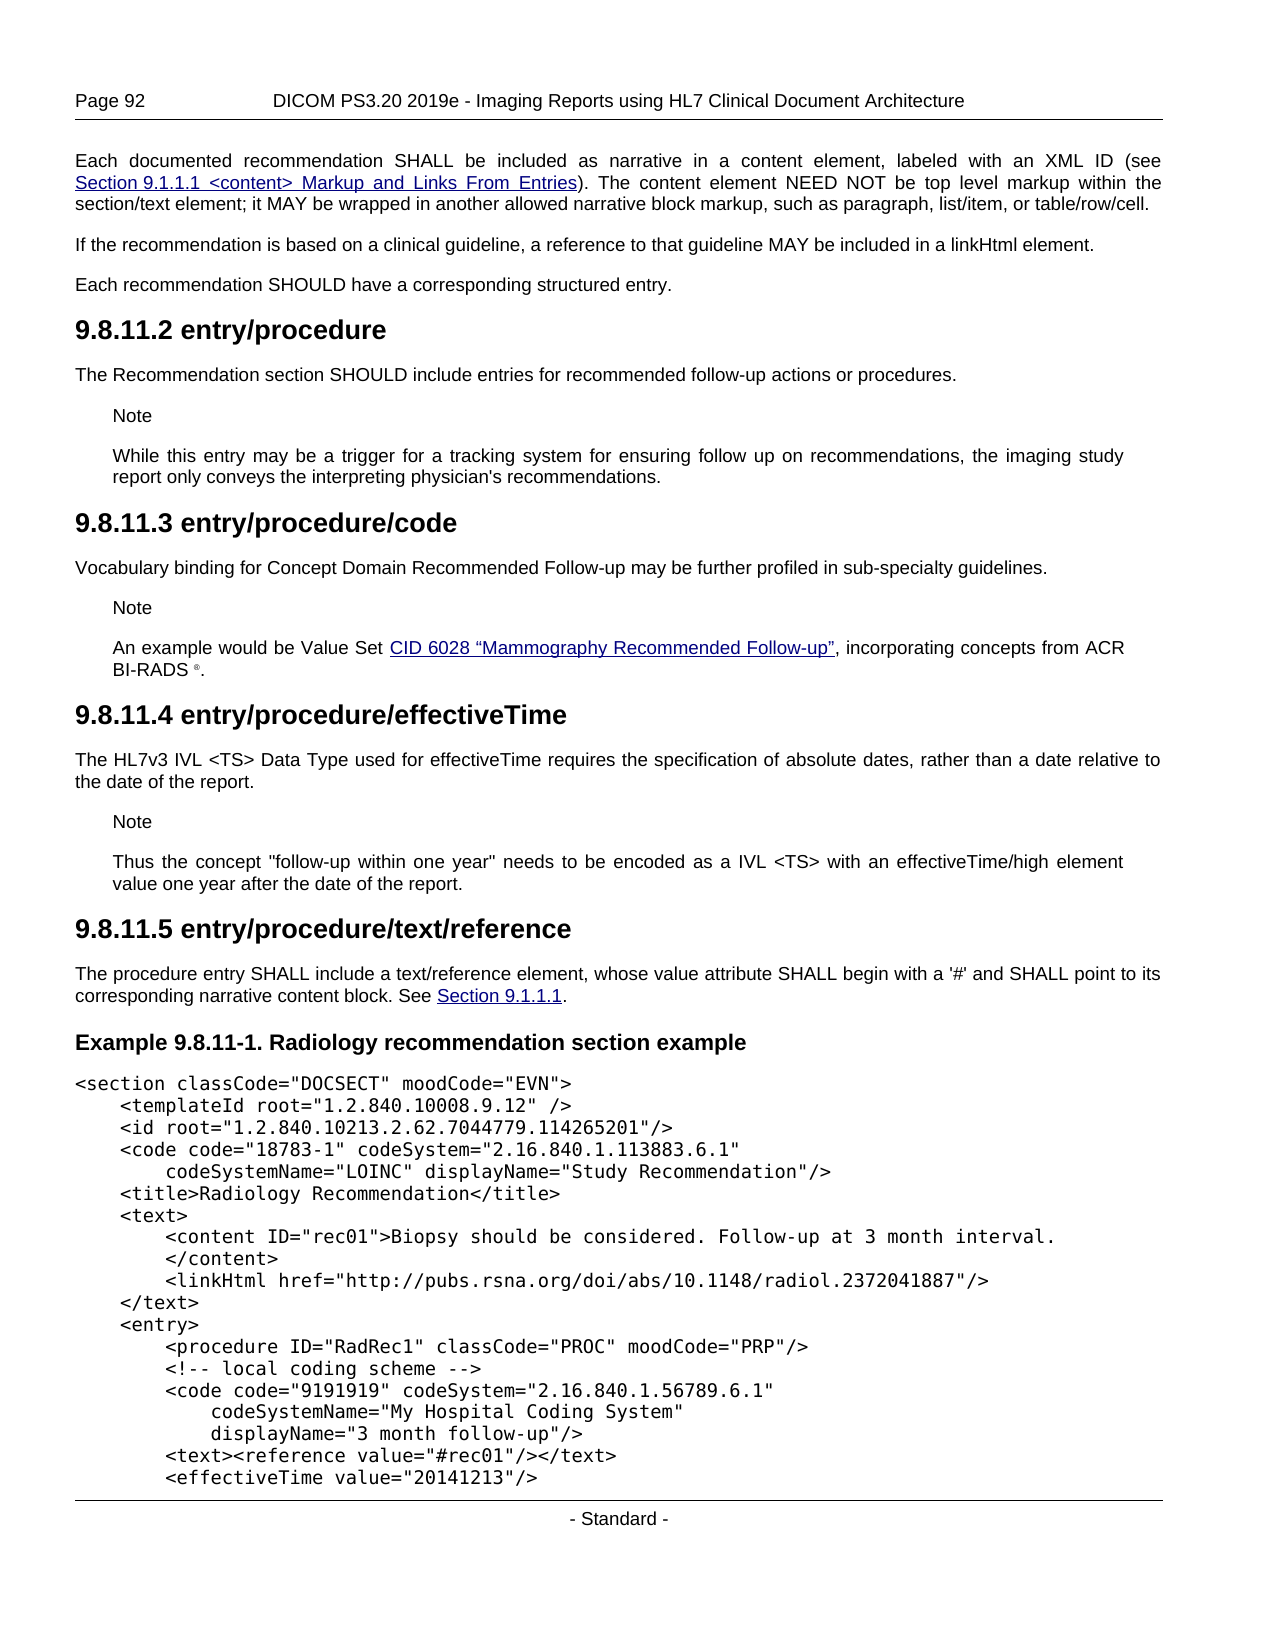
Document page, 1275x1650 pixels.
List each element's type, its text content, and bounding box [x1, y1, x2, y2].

text If the recommendation is based on a clinical guideline, a reference to that guideline MAY be included in a linkHtml element. [75, 233, 1162, 255]
text <section classCode="DOCSECT" moodCode="EVN"> <templateId root="1.2.840.10008.9.12" /> <id root="1.2.840.10213.2.62.7044779.114265201"/> <code code="18783-1" codeSystem="2.16.840.1.113883.6.1" codeSystemName="LOINC" displayName="Study Recommendation"/> <title>Radiology Recommendation</title> <text> <content ID="rec01">Biopsy should be considered. Follow-up at 3 month interval. </content> <linkHtml href="http://pubs.rsna.org/doi/abs/10.1148/radiol.2372041887"/> </text> <entry> <procedure ID="RadRec1" classCode="PROC" moodCode="PRP"/> <!-- local coding scheme --> <code code="9191919" codeSystem="2.16.840.1.56789.6.1" codeSystemName="My Hospital Coding System" displayName="3 month follow-up"/> <text><reference value="#rec01"/></text> <effectiveTime value="20141213"/> [75, 1073, 1162, 1489]
text 9.8.11.5 entry/procedure/text/reference [75, 913, 1162, 944]
text Vocabulary binding for Concept Domain Recommended Follow-up may be further profiled in sub-specialty guidelines. [75, 557, 1162, 578]
text The procedure entry SHALL include a text/reference element, whose value attribute SHALL begin with a '#' and SHALL point to its corresponding narrative content block. See Section 9.1.1.1. [75, 963, 1162, 1006]
text Example 9.8.11-1. Radiology recommendation section example [75, 1029, 1162, 1054]
text The HL7v3 IVL <TS> Data Type used for effectiveTime requires the specification of absolute dates, rather than a date relative to the date of the report. [75, 749, 1162, 792]
text Each recommendation SHOULD have a corresponding structured entry. [75, 274, 1162, 295]
text 9.8.11.4 entry/procedure/effectiveTime [75, 699, 1162, 730]
text Each documented recommendation SHALL be included as narrative in a content element, labeled with an XML ID (see Section 9.1.1.1 <content> Markup and Links From Entries). The content element NEED NOT be top level markup within the section/text element; it MAY be wrapped in another allowed narrative block markup, such as paragraph, list/item, or table/row/cell. [75, 150, 1162, 215]
text Note [112, 597, 1125, 618]
text Thus the concept "follow-up within one year" needs to be encoded as a IVL <TS> with an effectiveTime/high element value one year after the date of the report. [112, 851, 1125, 894]
text The Recommendation section SHOULD include entries for recommended follow-up actions or procedures. [75, 364, 1162, 386]
text Note [112, 811, 1125, 832]
text 9.8.11.3 entry/procedure/code [75, 507, 1162, 538]
text Note [112, 404, 1125, 426]
text An example would be Value Set CID 6028 “Mammography Recommended Follow-up”, incorporating concepts from ACR BI-RADS ®. [112, 637, 1125, 680]
text While this entry may be a trigger for a tracking system for ensuring follow up on recommendations, the imaging study report only conveys the interpreting physician's recommendations. [112, 445, 1125, 488]
text 9.8.11.2 entry/procedure [75, 314, 1162, 345]
